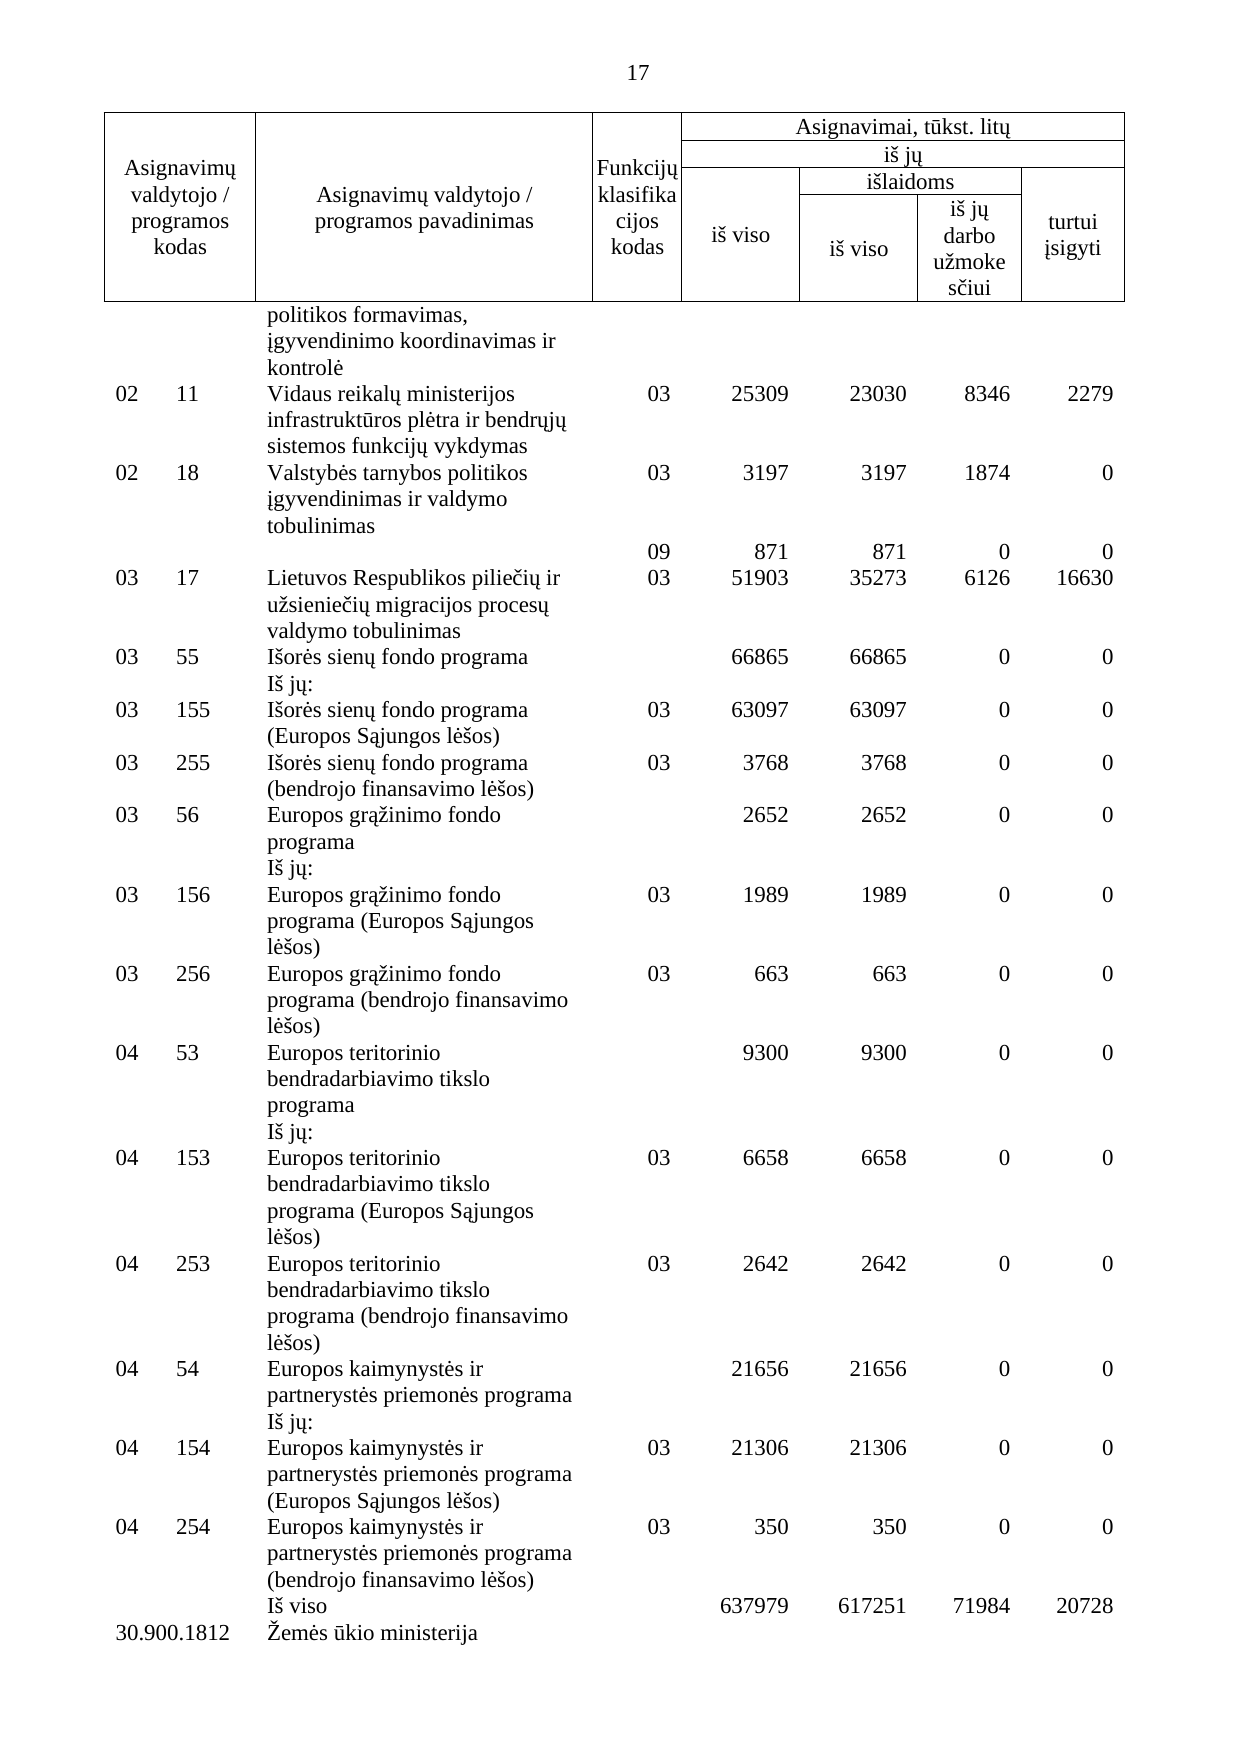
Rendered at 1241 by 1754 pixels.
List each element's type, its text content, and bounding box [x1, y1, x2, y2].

table_cell 09 [593, 538, 681, 564]
table_cell 56 [165, 802, 256, 854]
table_cell [1021, 854, 1124, 881]
table_cell [681, 1619, 799, 1645]
table_cell 0 [1021, 960, 1124, 1039]
table_cell 0 [1021, 538, 1124, 564]
table_cell 871 [681, 538, 799, 564]
table_cell 18 [165, 459, 256, 538]
table_cell [165, 1408, 256, 1434]
table_cell 0 [1021, 1144, 1124, 1249]
table_cell 0 [1021, 459, 1124, 538]
table_cell [800, 1118, 918, 1144]
table_cell 6658 [800, 1144, 918, 1249]
table_cell [1021, 670, 1124, 696]
table_cell 02 [104, 380, 164, 459]
table_cell Žemės ūkio ministerija [256, 1619, 593, 1645]
table_cell [593, 1355, 681, 1408]
table_cell [593, 1592, 681, 1618]
table_cell 2279 [1021, 380, 1124, 459]
table_cell 3768 [800, 749, 918, 802]
table_cell [165, 302, 256, 380]
table_cell 8346 [918, 380, 1021, 459]
table_header Asignavimų valdytojo / programos kodas [105, 113, 255, 301]
table_cell 0 [1021, 802, 1124, 854]
table_cell 0 [1021, 881, 1124, 960]
table_cell 03 [593, 960, 681, 1039]
table_cell 03 [104, 881, 164, 960]
table_cell 02 [104, 459, 164, 538]
table_cell [593, 1408, 681, 1434]
table_cell 23030 [800, 380, 918, 459]
table_cell 871 [800, 538, 918, 564]
table_cell [918, 854, 1021, 881]
table_cell [918, 1118, 1021, 1144]
table_cell [681, 302, 799, 380]
table_cell 0 [1021, 1434, 1124, 1513]
table_cell [918, 1408, 1021, 1434]
table_cell 0 [918, 749, 1021, 802]
table_cell 155 [165, 696, 256, 749]
table_cell 6658 [681, 1144, 799, 1249]
table_cell 20728 [1021, 1592, 1124, 1618]
table_cell 03 [593, 881, 681, 960]
table_cell 51903 [681, 564, 799, 643]
table_cell 1989 [681, 881, 799, 960]
table_cell [165, 1592, 256, 1618]
table_cell 350 [800, 1513, 918, 1592]
table_cell 0 [1021, 1355, 1124, 1408]
table_cell 04 [104, 1513, 164, 1592]
table_cell 63097 [800, 696, 918, 749]
table_cell 03 [593, 749, 681, 802]
table_cell 255 [165, 749, 256, 802]
table_cell 21306 [800, 1434, 918, 1513]
table_cell iš viso [800, 195, 917, 301]
table_cell 1989 [800, 881, 918, 960]
table_cell 350 [681, 1513, 799, 1592]
table_cell 9300 [681, 1039, 799, 1118]
table_cell [256, 538, 593, 564]
table_cell [593, 670, 681, 696]
table_cell [165, 538, 256, 564]
table_cell [165, 670, 256, 696]
table_cell 30.900.1812 [104, 1619, 256, 1645]
table_cell 16630 [1021, 564, 1124, 643]
table_cell 04 [104, 1434, 164, 1513]
table_cell [681, 670, 799, 696]
table_cell 55 [165, 644, 256, 670]
table_cell 0 [1021, 749, 1124, 802]
table_cell [800, 854, 918, 881]
table_cell iš jų [682, 141, 1124, 167]
table_cell 256 [165, 960, 256, 1039]
table_cell Europos kaimynystės ir partnerystės priemonės programa [256, 1355, 593, 1408]
table_cell 0 [918, 1513, 1021, 1592]
table_cell [165, 854, 256, 881]
table_cell 0 [1021, 1039, 1124, 1118]
table_cell [593, 302, 681, 380]
table_cell Iš jų: [256, 670, 593, 696]
table_cell 71984 [918, 1592, 1021, 1618]
table_cell 6126 [918, 564, 1021, 643]
table_cell 03 [104, 696, 164, 749]
table_cell Iš viso [256, 1592, 593, 1618]
table_cell [918, 302, 1021, 380]
table_cell Europos kaimynystės ir partnerystės priemonės programa (bendrojo finansavimo lėšos) [256, 1513, 593, 1592]
table_cell 0 [918, 538, 1021, 564]
table_cell 21306 [681, 1434, 799, 1513]
table_cell Europos teritorinio bendradarbiavimo tikslo programa [256, 1039, 593, 1118]
table_cell [681, 1118, 799, 1144]
table_cell 63097 [681, 696, 799, 749]
table_cell turtui įsigyti [1022, 168, 1124, 301]
table_cell [593, 1619, 681, 1645]
table_cell [593, 802, 681, 854]
table_cell Lietuvos Respublikos piliečių ir užsieniečių migracijos procesų valdymo tobulinimas [256, 564, 593, 643]
table_cell 25309 [681, 380, 799, 459]
table_cell 03 [593, 380, 681, 459]
table_cell Vidaus reikalų ministerijos infrastruktūros plėtra ir bendrųjų sistemos funkcijų vykdymas [256, 380, 593, 459]
table_cell [593, 1039, 681, 1118]
table_cell [800, 670, 918, 696]
table_cell 54 [165, 1355, 256, 1408]
table_cell 04 [104, 1250, 164, 1355]
table_cell 253 [165, 1250, 256, 1355]
table_cell 154 [165, 1434, 256, 1513]
table_cell 03 [104, 749, 164, 802]
table_cell Išorės sienų fondo programa [256, 644, 593, 670]
table_cell 21656 [681, 1355, 799, 1408]
table_cell 0 [918, 1250, 1021, 1355]
table_cell [104, 1118, 164, 1144]
table_cell išlaidoms [800, 168, 1021, 194]
table_cell 0 [918, 881, 1021, 960]
table_header Funkcijų klasifikacijos kodas [593, 113, 681, 301]
table_cell 0 [918, 802, 1021, 854]
table_cell 0 [918, 696, 1021, 749]
table_cell [800, 1619, 918, 1645]
table_cell 2642 [800, 1250, 918, 1355]
table_cell [681, 854, 799, 881]
table_cell 66865 [681, 644, 799, 670]
table_cell 3197 [681, 459, 799, 538]
table_cell iš jų darbo užmokesčiui [918, 195, 1021, 301]
table_cell 663 [800, 960, 918, 1039]
table_header Asignavimų valdytojo / programos pavadinimas [256, 113, 592, 301]
table_cell 03 [593, 1513, 681, 1592]
table_cell Europos teritorinio bendradarbiavimo tikslo programa (Europos Sąjungos lėšos) [256, 1144, 593, 1249]
table_cell iš viso [682, 168, 799, 301]
table_cell 03 [593, 564, 681, 643]
table_cell Europos kaimynystės ir partnerystės priemonės programa (Europos Sąjungos lėšos) [256, 1434, 593, 1513]
table_cell Išorės sienų fondo programa (bendrojo finansavimo lėšos) [256, 749, 593, 802]
table_cell 637979 [681, 1592, 799, 1618]
table_cell 03 [104, 644, 164, 670]
table_cell [1021, 1408, 1124, 1434]
table_cell 2652 [681, 802, 799, 854]
table_cell 1874 [918, 459, 1021, 538]
table_cell 03 [593, 1434, 681, 1513]
table_cell 53 [165, 1039, 256, 1118]
table_cell 3768 [681, 749, 799, 802]
table_cell 03 [593, 1144, 681, 1249]
table_cell 04 [104, 1355, 164, 1408]
table_cell Valstybės tarnybos politikos įgyvendinimas ir valdymo tobulinimas [256, 459, 593, 538]
table_cell [800, 1408, 918, 1434]
table_cell [104, 854, 164, 881]
table_cell politikos formavimas, įgyvendinimo koordinavimas ir kontrolė [256, 302, 593, 380]
table_cell 0 [918, 1039, 1021, 1118]
table_cell 663 [681, 960, 799, 1039]
table_cell 0 [918, 1144, 1021, 1249]
table_cell Europos teritorinio bendradarbiavimo tikslo programa (bendrojo finansavimo lėšos) [256, 1250, 593, 1355]
table_cell 0 [1021, 644, 1124, 670]
table_cell Iš jų: [256, 854, 593, 881]
table_cell [593, 854, 681, 881]
table_cell [918, 1619, 1021, 1645]
table_cell 11 [165, 380, 256, 459]
table_cell 0 [1021, 1250, 1124, 1355]
table_cell 254 [165, 1513, 256, 1592]
table_cell 04 [104, 1144, 164, 1249]
table_cell 617251 [800, 1592, 918, 1618]
table_cell 3197 [800, 459, 918, 538]
table_cell 21656 [800, 1355, 918, 1408]
table_cell [1021, 302, 1124, 380]
table_cell Europos grąžinimo fondo programa (Europos Sąjungos lėšos) [256, 881, 593, 960]
table_cell 0 [918, 1434, 1021, 1513]
table_cell Iš jų: [256, 1118, 593, 1144]
table_cell 153 [165, 1144, 256, 1249]
table_cell [593, 1118, 681, 1144]
table_cell 35273 [800, 564, 918, 643]
table_cell 0 [1021, 1513, 1124, 1592]
table_header Asignavimai, tūkst. litų [682, 113, 1124, 139]
table_cell 03 [593, 1250, 681, 1355]
table_cell 03 [104, 564, 164, 643]
table_cell Europos grąžinimo fondo programa (bendrojo finansavimo lėšos) [256, 960, 593, 1039]
table_cell [593, 644, 681, 670]
table_cell [104, 302, 164, 380]
table_cell 03 [593, 696, 681, 749]
table_cell 66865 [800, 644, 918, 670]
table_cell 2642 [681, 1250, 799, 1355]
table_cell Europos grąžinimo fondo programa [256, 802, 593, 854]
table_cell [104, 538, 164, 564]
table_cell [918, 670, 1021, 696]
table_cell [104, 1408, 164, 1434]
table_cell 03 [104, 802, 164, 854]
table_cell [800, 302, 918, 380]
table_cell Išorės sienų fondo programa (Europos Sąjungos lėšos) [256, 696, 593, 749]
table_cell 156 [165, 881, 256, 960]
table_cell 03 [104, 960, 164, 1039]
table_cell [104, 670, 164, 696]
table_cell 2652 [800, 802, 918, 854]
table_cell 0 [918, 960, 1021, 1039]
table_cell 04 [104, 1039, 164, 1118]
table_cell 03 [593, 459, 681, 538]
table_cell 0 [1021, 696, 1124, 749]
table_cell Iš jų: [256, 1408, 593, 1434]
table_cell 0 [918, 644, 1021, 670]
table_cell [1021, 1118, 1124, 1144]
table_cell [104, 1592, 164, 1618]
table_cell [165, 1118, 256, 1144]
table_cell 17 [165, 564, 256, 643]
table_cell [681, 1408, 799, 1434]
table_cell 9300 [800, 1039, 918, 1118]
table_cell [1021, 1619, 1124, 1645]
table_cell 0 [918, 1355, 1021, 1408]
